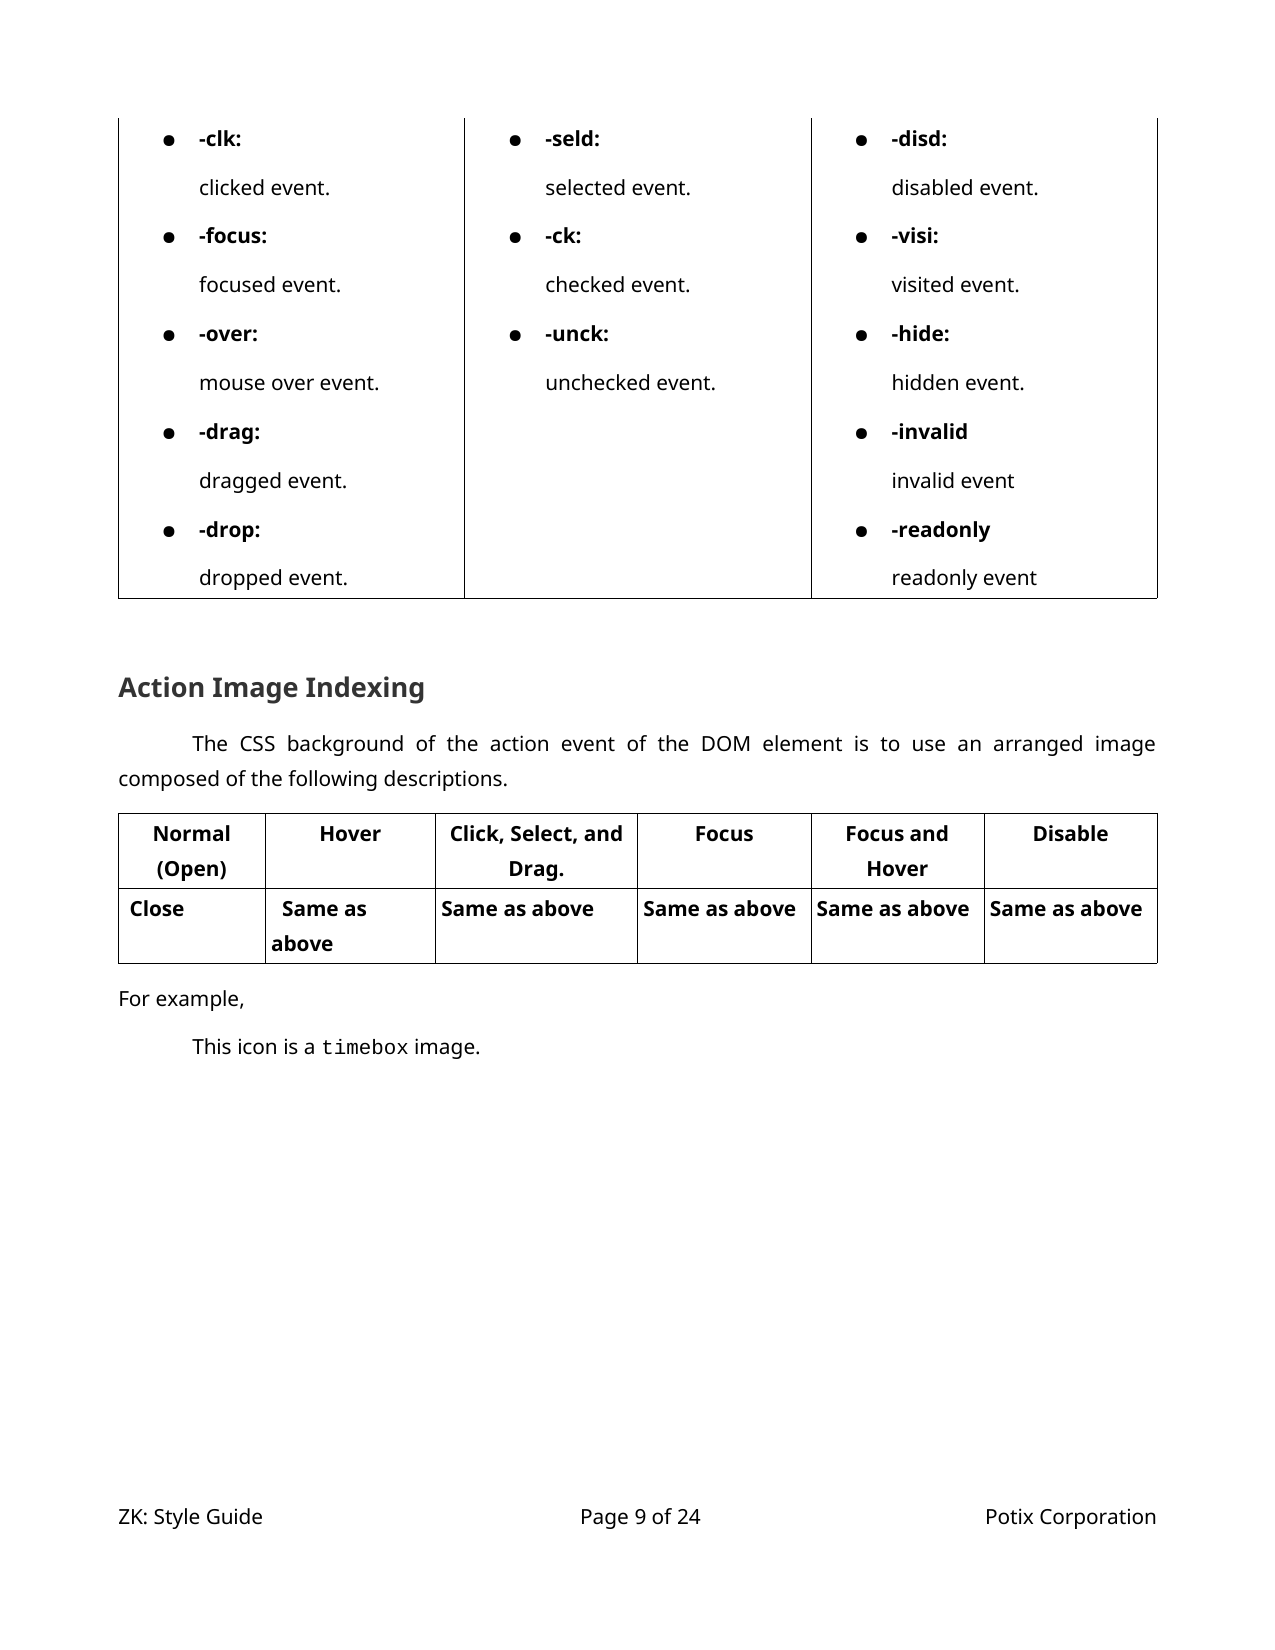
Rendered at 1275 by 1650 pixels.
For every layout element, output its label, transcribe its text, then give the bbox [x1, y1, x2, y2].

table_cell -seld: selected event. -ck: checked event. -unck: unchecked event. [465, 118, 811, 598]
table_cell Same as above [812, 889, 984, 963]
table_header Normal (Open) [119, 814, 265, 888]
text For example, [118, 984, 1157, 1012]
table_header Focus and Hover [812, 814, 984, 888]
text This icon is a timebox image. [118, 1032, 1157, 1061]
text The CSS background of the action event of the DOM element is to use an arranged image composed of the following descriptions. [118, 729, 1157, 792]
subtitle Action Image Indexing [118, 668, 1157, 705]
table_cell Same as above [436, 889, 637, 963]
table_header Hover [266, 814, 435, 888]
table_cell Close [119, 889, 265, 963]
table_header Click, Select, and Drag. [436, 814, 637, 888]
table_cell Same as above [638, 889, 811, 963]
table_cell -disd: disabled event. -visi: visited event. -hide: hidden event. -invalid invalid event -readonly readonly event [812, 118, 1157, 598]
table_cell Same as above [985, 889, 1157, 963]
table_header Focus [638, 814, 811, 888]
table_header Disable [985, 814, 1157, 888]
table_cell Same as above [266, 889, 435, 963]
table_cell -clk: clicked event. -focus: focused event. -over: mouse over event. -drag: dragged event. -drop: dropped event. [119, 118, 464, 598]
